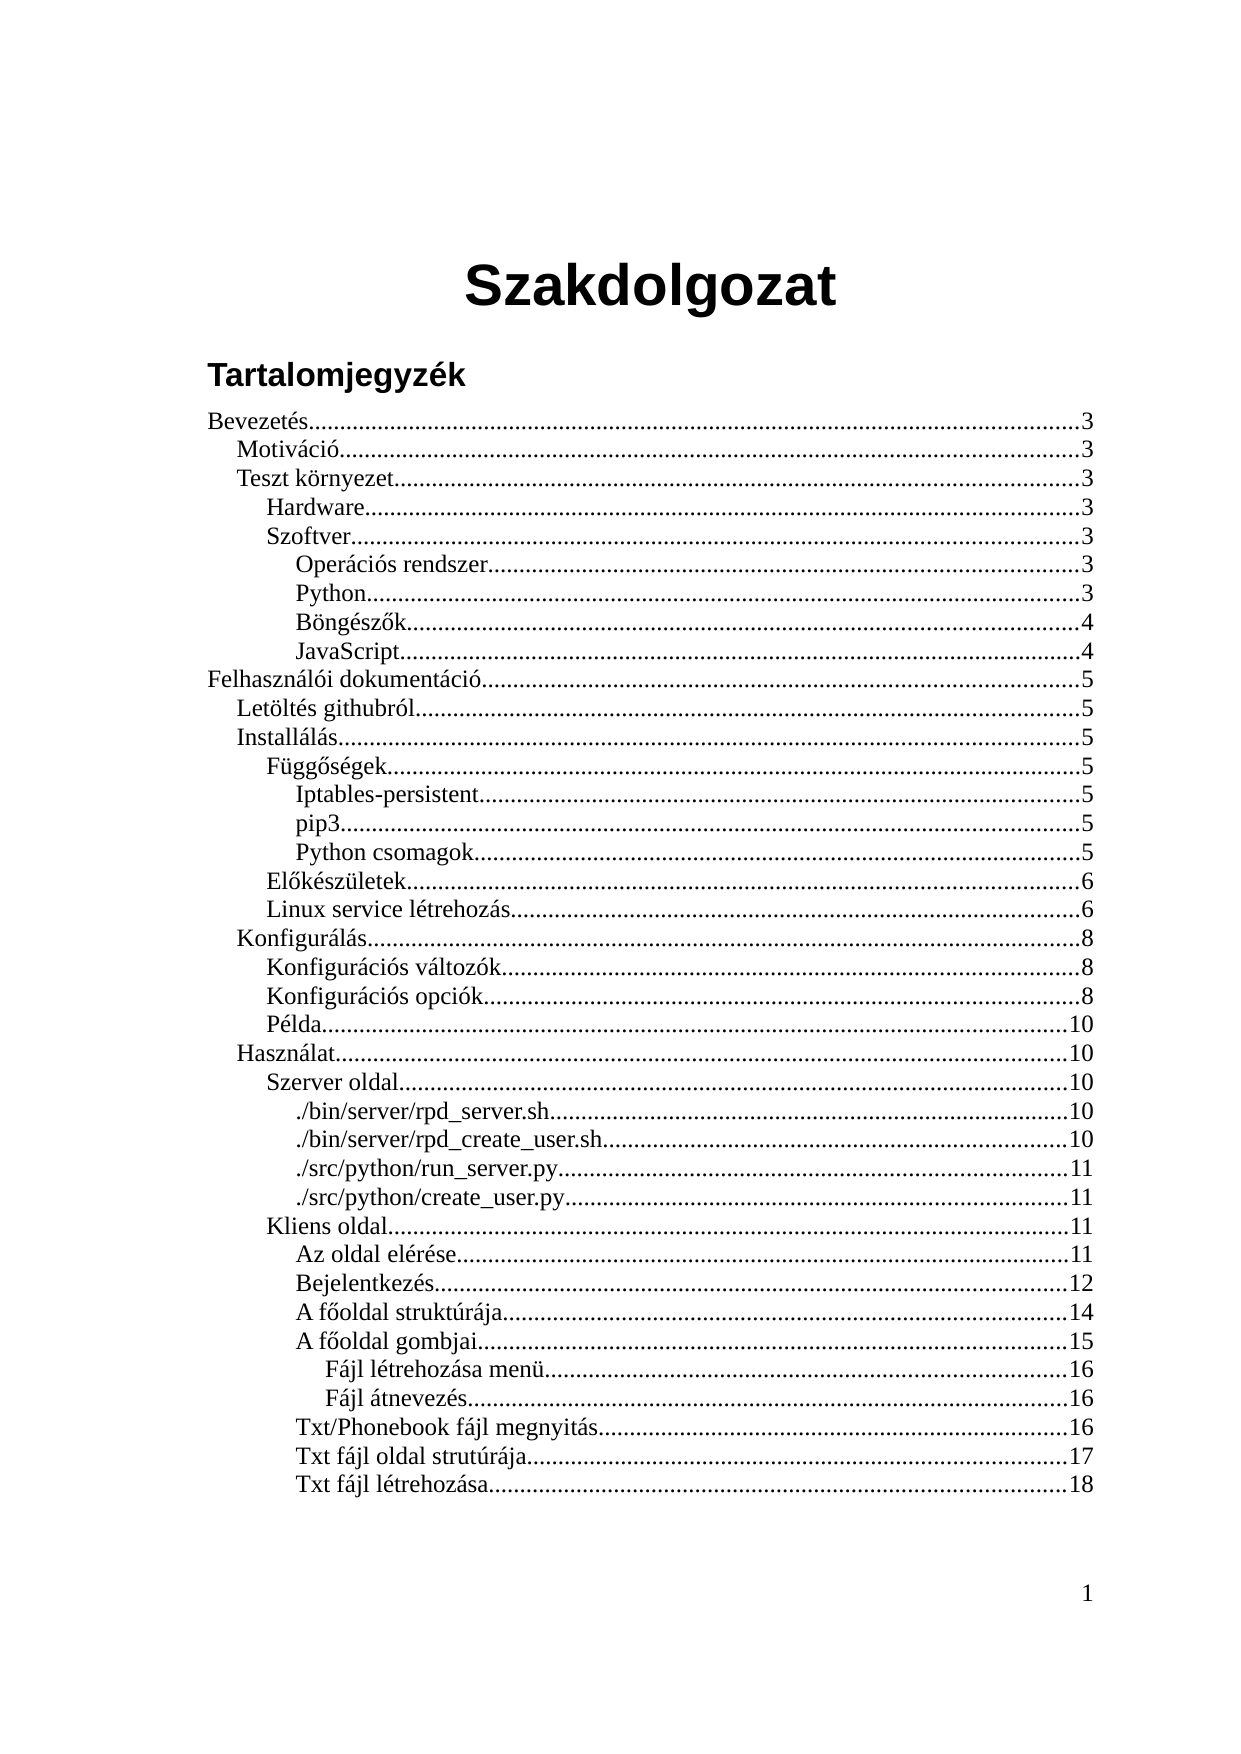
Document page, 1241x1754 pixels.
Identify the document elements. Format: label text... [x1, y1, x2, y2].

text Txt fájl létrehozása 18 [295, 1469, 1093, 1498]
text Használat 10 [236, 1038, 1093, 1067]
text Hardware 3 [266, 492, 1093, 521]
text Txt fájl oldal strutúrája 17 [295, 1441, 1093, 1469]
text A főoldal struktúrája 14 [295, 1297, 1093, 1326]
text Linux service létrehozás 6 [266, 894, 1093, 923]
text pip3 5 [295, 808, 1093, 837]
text ./bin/server/rpd_server.sh 10 [295, 1096, 1093, 1124]
text Felhasználói dokumentáció 5 [207, 664, 1093, 693]
text Python 3 [295, 578, 1093, 607]
text Installálás 5 [236, 722, 1093, 751]
text Konfigurálás 8 [236, 923, 1093, 952]
text Konfigurációs változók 8 [266, 952, 1093, 981]
text Txt/Phonebook fájl megnyitás 16 [295, 1412, 1093, 1441]
text A főoldal gombjai 15 [295, 1326, 1093, 1354]
text Bevezetés 3 [207, 406, 1093, 434]
text Szerver oldal 10 [266, 1067, 1093, 1096]
text Konfigurációs opciók 8 [266, 981, 1093, 1009]
text JavaScript 4 [295, 636, 1093, 664]
text Iptables-persistent 5 [295, 779, 1093, 808]
text Operációs rendszer 3 [295, 549, 1093, 578]
text Fájl átnevezés 16 [325, 1383, 1093, 1412]
text Fájl létrehozása menü 16 [325, 1354, 1093, 1383]
subtitle Tartalomjegyzék [207, 355, 1093, 393]
text Python csomagok 5 [295, 837, 1093, 866]
text Függőségek 5 [266, 751, 1093, 779]
text ./src/python/run_server.py 11 [295, 1153, 1093, 1182]
text ./bin/server/rpd_create_user.sh 10 [295, 1124, 1093, 1153]
title Szakdolgozat [207, 250, 1093, 317]
text Motiváció 3 [236, 434, 1093, 463]
text Szoftver 3 [266, 521, 1093, 549]
text Az oldal elérése 11 [295, 1239, 1093, 1268]
text Böngészők 4 [295, 607, 1093, 636]
text Kliens oldal 11 [266, 1211, 1093, 1239]
text Bejelentkezés 12 [295, 1268, 1093, 1297]
text Előkészületek 6 [266, 866, 1093, 894]
text Letöltés githubról 5 [236, 693, 1093, 722]
text Teszt környezet 3 [236, 463, 1093, 492]
text Példa 10 [266, 1009, 1093, 1038]
text ./src/python/create_user.py 11 [295, 1182, 1093, 1211]
